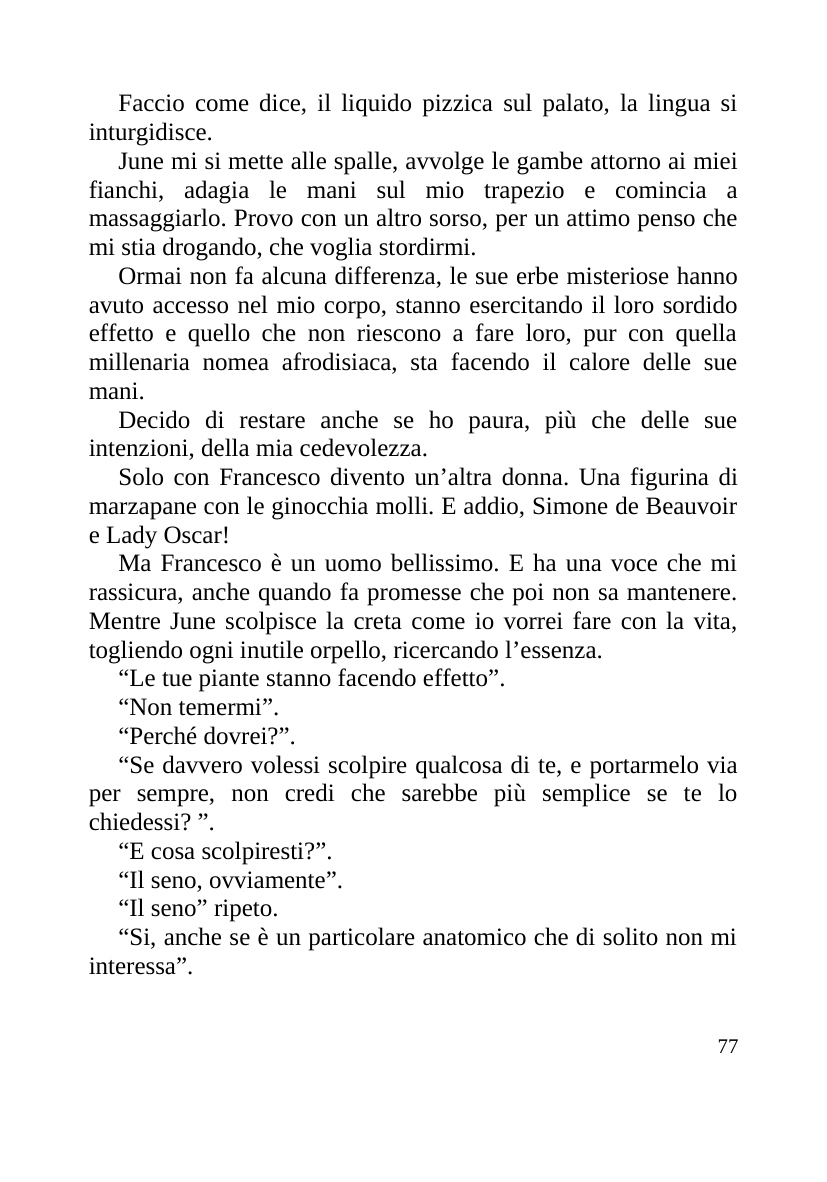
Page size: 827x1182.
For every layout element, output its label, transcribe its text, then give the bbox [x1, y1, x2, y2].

text Ormai non fa alcuna differenza, le sue erbe misteriose hanno avuto accesso nel mio corpo, stanno esercitando il loro sordido effetto e quello che non riescono a fare loro, pur con quella millenaria nomea afrodisiaca, sta facendo il calore delle sue mani. [88, 261, 738, 405]
text Solo con Francesco divento un’altra donna. Una figurina di marzapane con le ginocchia molli. E addio, Simone de Beauvoir e Lady Oscar! [88, 462, 738, 548]
text “Il seno, ovviamente”. [88, 865, 738, 893]
text “Le tue piante stanno facendo effetto”. [88, 663, 738, 692]
text “E cosa scolpiresti?”. [88, 836, 738, 865]
text Faccio come dice, il liquido pizzica sul palato, la lingua si inturgidisce. [88, 88, 738, 146]
text Ma Francesco è un uomo bellissimo. E ha una voce che mi rassicura, anche quando fa promesse che poi non sa mantenere. Mentre June scolpisce la creta come io vorrei fare con la vita, togliendo ogni inutile orpello, ricercando l’essenza. [88, 548, 738, 663]
text “Perché dovrei?”. [88, 721, 738, 750]
text Decido di restare anche se ho paura, più che delle sue intenzioni, della mia cedevolezza. [88, 405, 738, 462]
text “Non temermi”. [88, 692, 738, 721]
text “Il seno” ripeto. [88, 893, 738, 922]
text “Se davvero volessi scolpire qualcosa di te, e portarmelo via per sempre, non credi che sarebbe più semplice se te lo chiedessi? ”. [88, 750, 738, 836]
text “Si, anche se è un particolare anatomico che di solito non mi interessa”. [88, 922, 738, 980]
text June mi si mette alle spalle, avvolge le gambe attorno ai miei fianchi, adagia le mani sul mio trapezio e comincia a massaggiarlo. Provo con un altro sorso, per un attimo penso che mi stia drogando, che voglia stordirmi. [88, 146, 738, 261]
